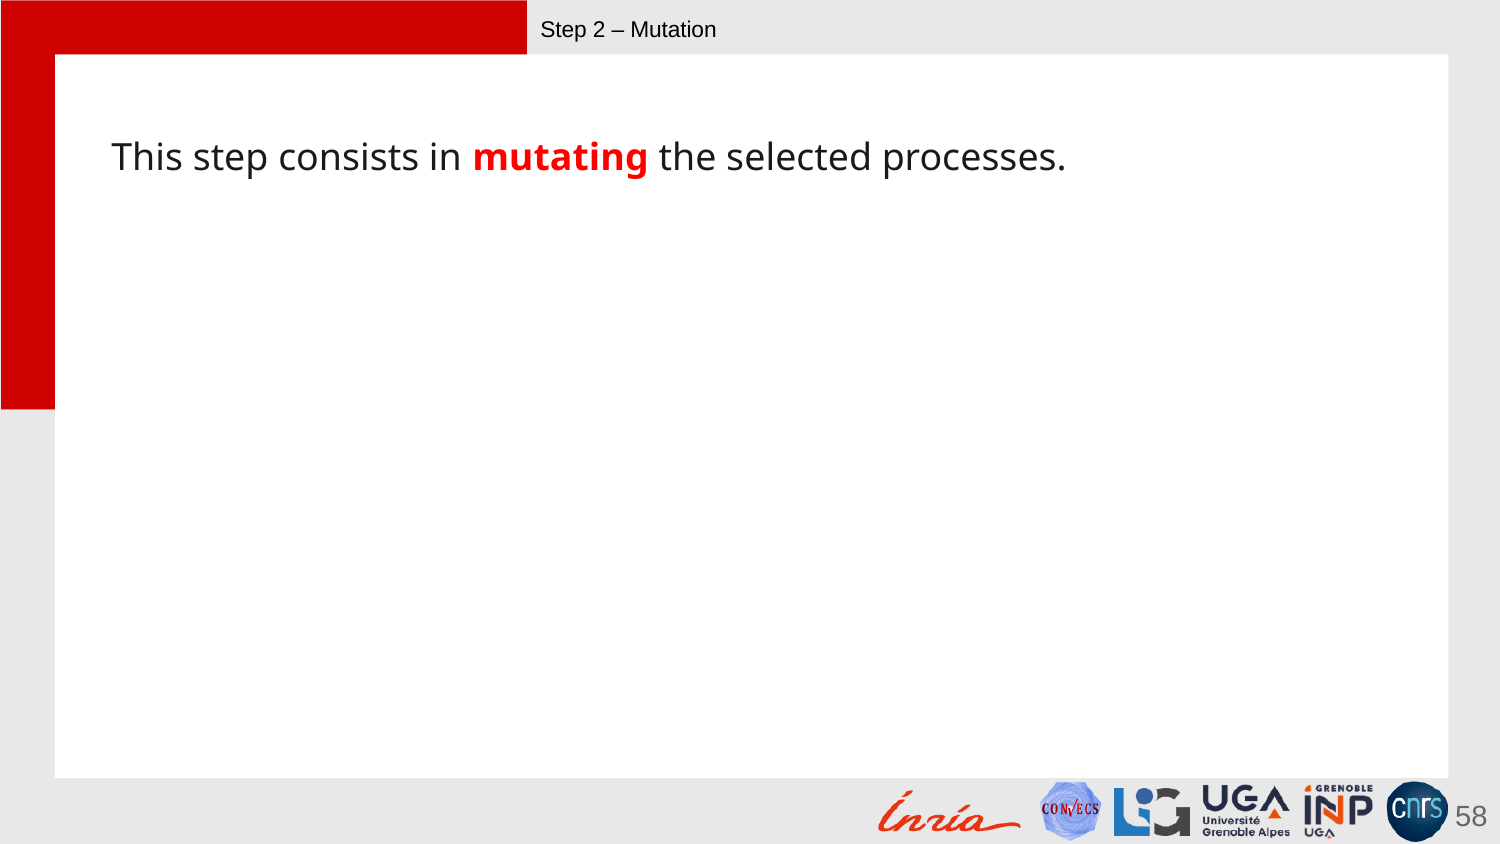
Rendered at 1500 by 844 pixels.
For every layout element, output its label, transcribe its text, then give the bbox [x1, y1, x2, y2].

picture [0, 0, 1500, 844]
text_box 58 [1438, 784, 1500, 844]
title Step 2 – Mutation [525, 0, 1165, 58]
text_box This step consists in mutating the selected processes. [96, 111, 1404, 193]
